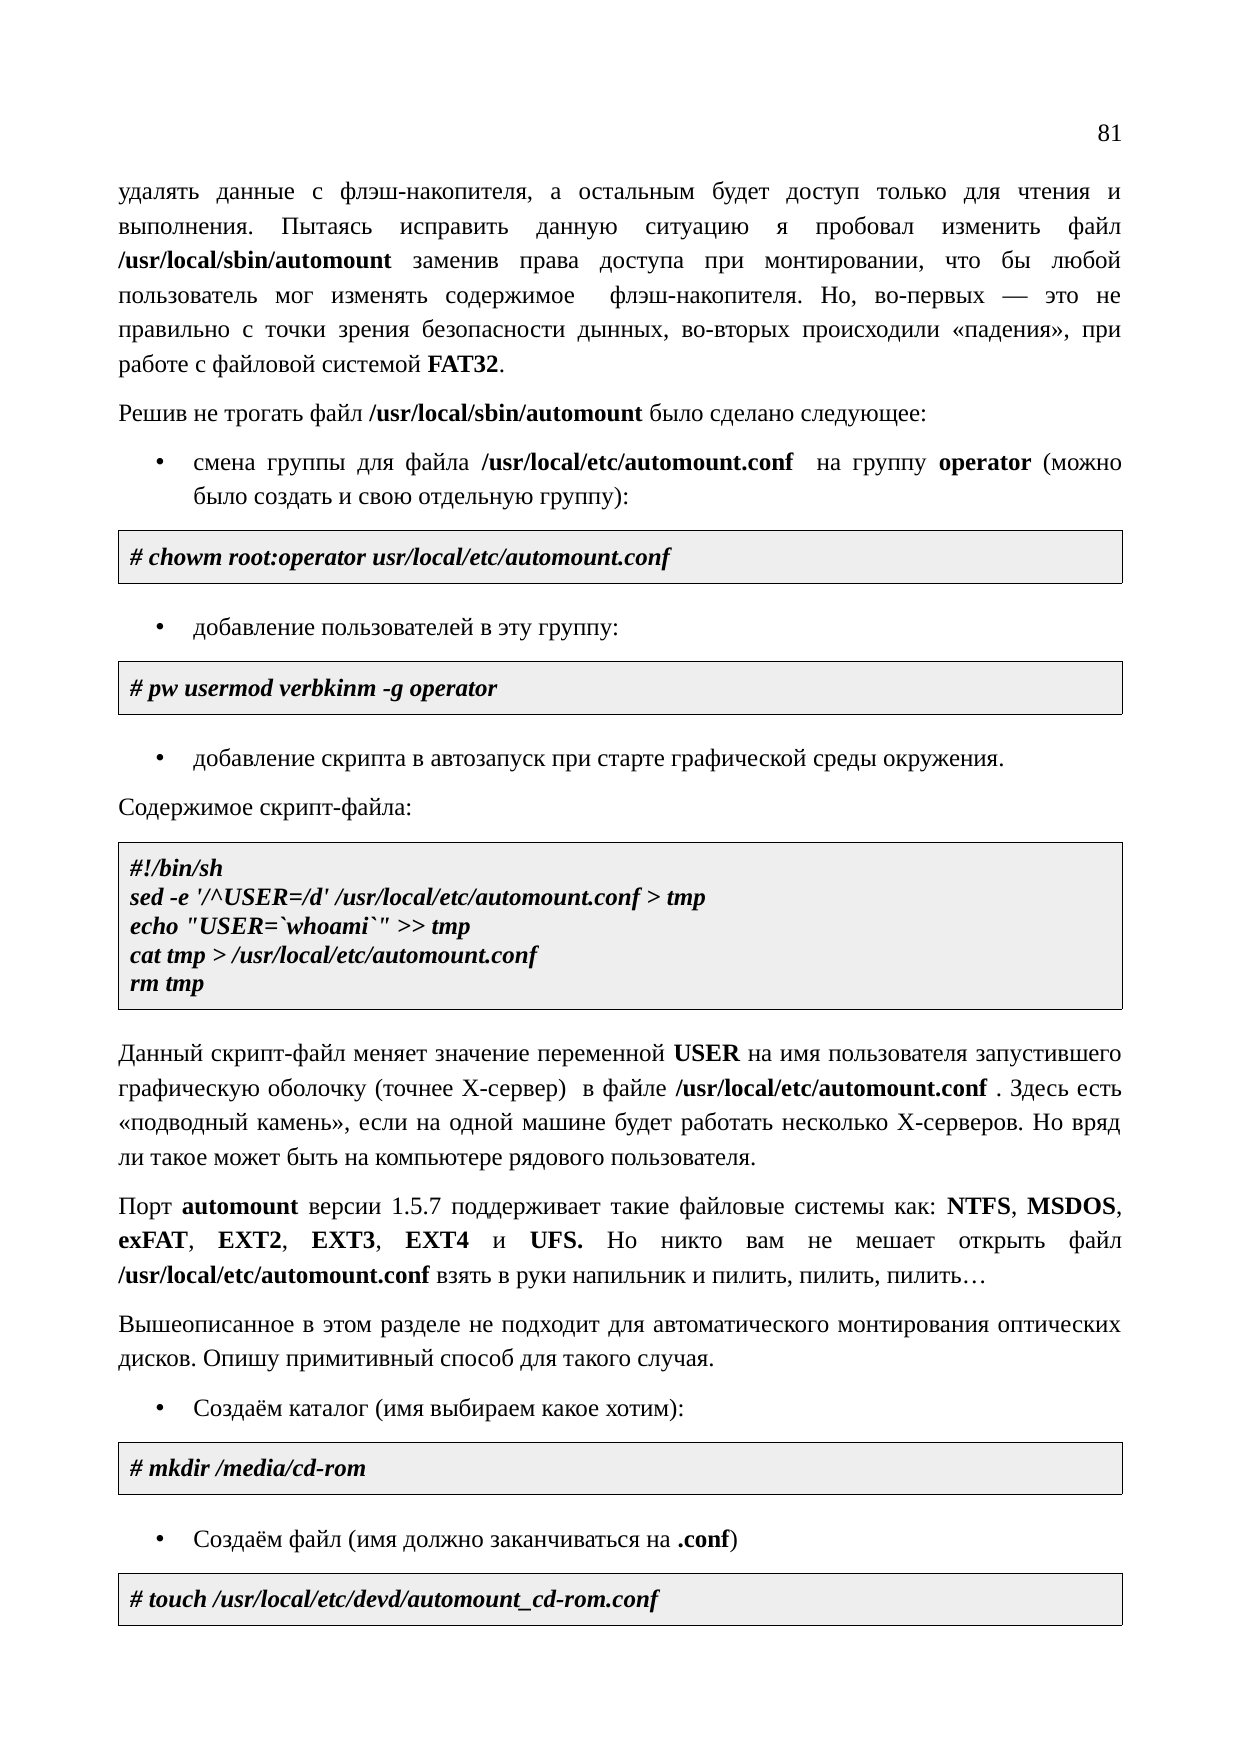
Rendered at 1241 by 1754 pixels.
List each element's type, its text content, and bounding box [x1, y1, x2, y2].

text Данный скрипт-файл меняет значение переменной USER на имя пользователя запустившего графическую оболочку (точнее X-сервер) в файле /usr/local/etc/automount.conf . Здесь есть «подводный камень», если на одной машине будет работать несколько X-серверов. Но вряд ли такое может быть на компьютере рядового пользователя. [118, 1038, 1122, 1171]
list Создаём файл (имя должно заканчиваться на .conf) [156, 1524, 1122, 1552]
list смена группы для файла /usr/local/etc/automount.conf на группу operator (можно было создать и свою отдельную группу): [156, 447, 1122, 510]
text Содержимое скрипт-файла: [118, 792, 1122, 821]
text # chowm root:operator usr/local/etc/automount.conf [119, 531, 1122, 583]
list добавление пользователей в эту группу: [156, 612, 1122, 641]
text Вышеописанное в этом разделе не подходит для автоматического монтирования оптических дисков. Опишу примитивный способ для такого случая. [118, 1309, 1122, 1372]
text удалять данные с флэш-накопителя, а остальным будет доступ только для чтения и выполнения. Пытаясь исправить данную ситуацию я пробовал изменить файл /usr/local/sbin/automount заменив права доступа при монтировании, что бы любой пользователь мог изменять содержимое флэш-накопителя. Но, во-первых — это не правильно с точки зрения безопасности дынных, во-вторых происходили «падения», при работе с файловой системой FAT32. [118, 176, 1122, 377]
text echo "USER=`whoami`" >> tmp [119, 899, 1122, 928]
text # pw usermod verbkinm -g operator [119, 662, 1122, 714]
text cat tmp > /usr/local/etc/automount.conf [119, 928, 1122, 957]
text Порт automount версии 1.5.7 поддерживает такие файловые системы как: NTFS, MSDOS, exFAT, EXT2, EXT3, EXT4 и UFS. Но никто вам не мешает открыть файл /usr/local/etc/automount.conf взять в руки напильник и пилить, пилить, пилить… [118, 1191, 1122, 1289]
list добавление скрипта в автозапуск при старте графической среды окружения. [156, 743, 1122, 772]
text sed -e '/^USER=/d' /usr/local/etc/automount.conf > tmp [119, 870, 1122, 899]
text # touch /usr/local/etc/devd/automount_cd-rom.conf [119, 1574, 1122, 1625]
list Создаём каталог (имя выбираем какое хотим): [156, 1393, 1122, 1421]
text # mkdir /media/cd-rom [119, 1443, 1122, 1494]
text rm tmp [119, 957, 1122, 1009]
text #!/bin/sh [119, 843, 1122, 870]
text Решив не трогать файл /usr/local/sbin/automount было сделано следующее: [118, 398, 1122, 427]
